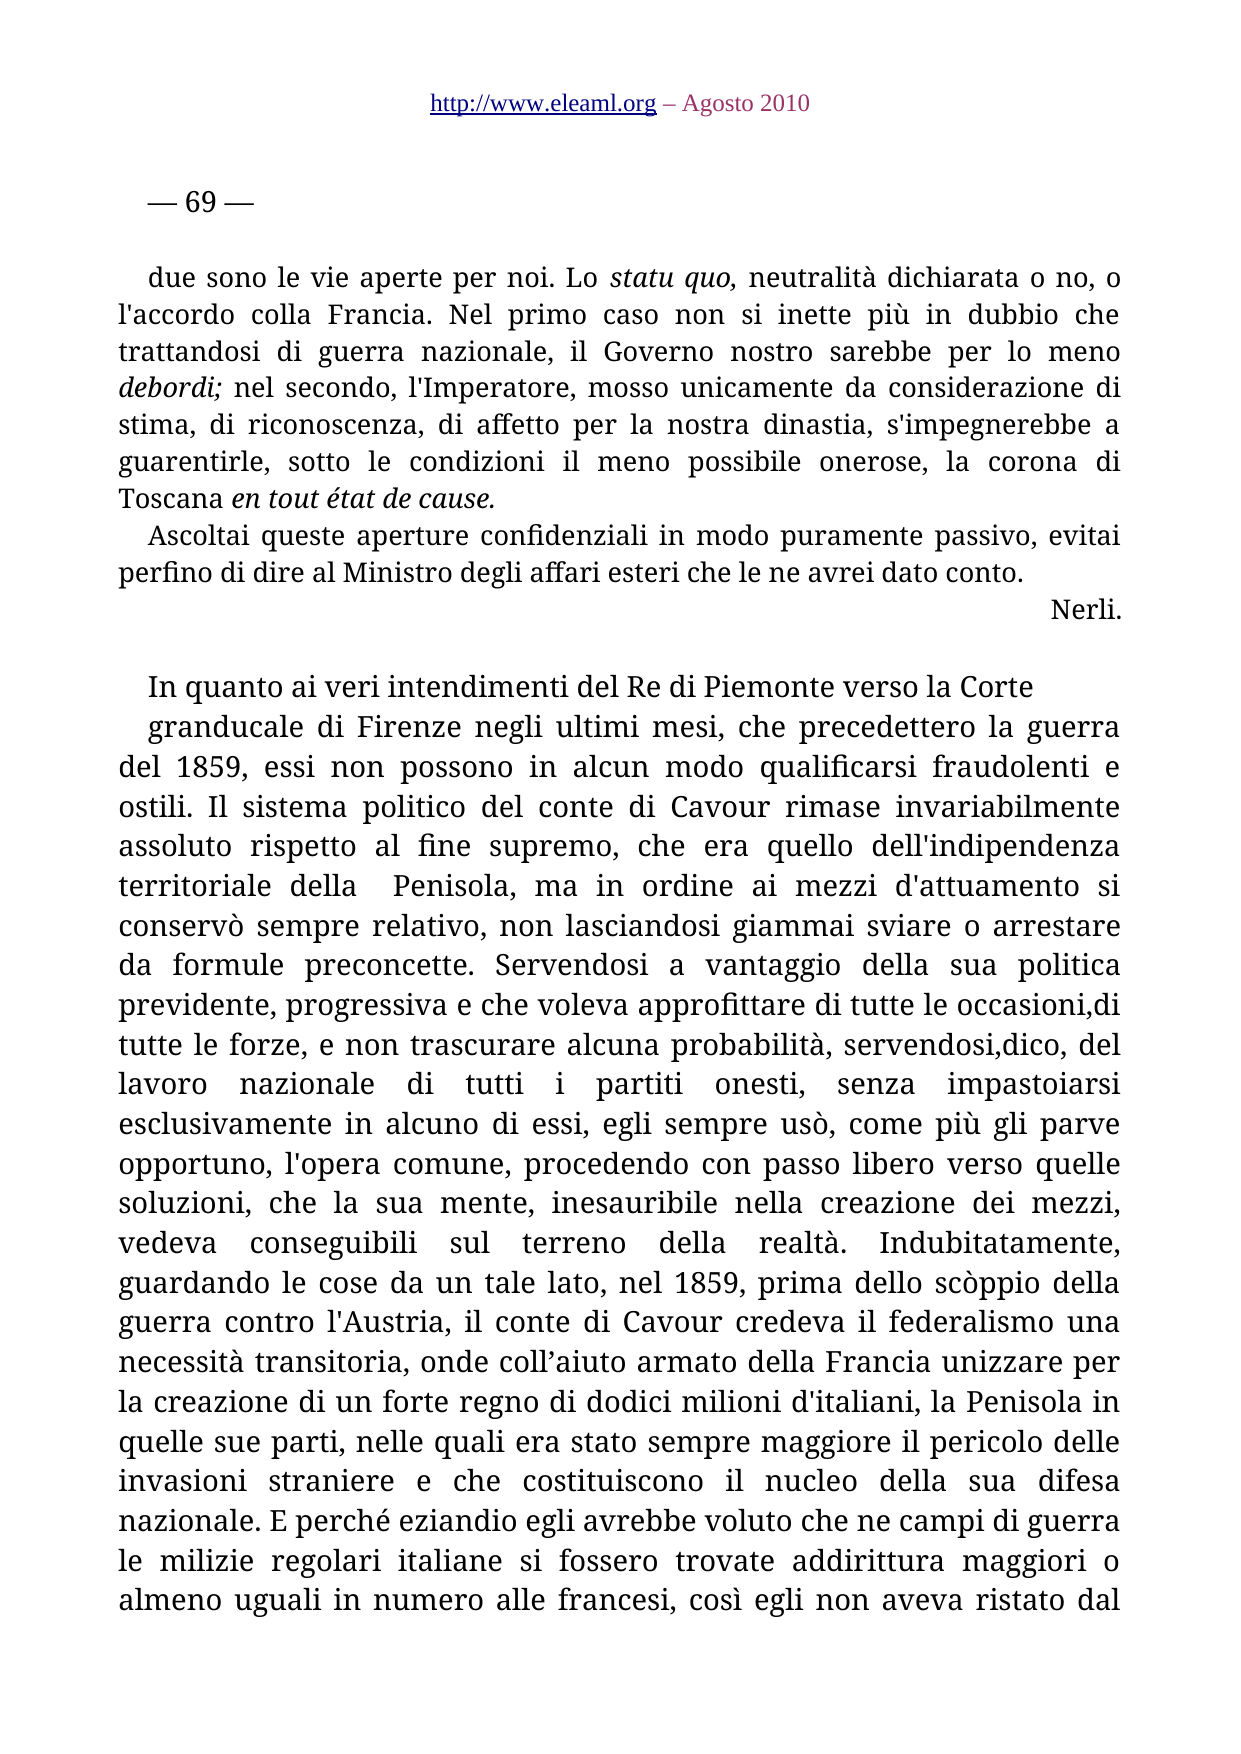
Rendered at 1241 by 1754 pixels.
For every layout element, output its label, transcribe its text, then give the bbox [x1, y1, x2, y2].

text — 69 — [118, 182, 1122, 221]
text Ascoltai queste aperture confidenziali in modo puramente passivo, evitai perfino di dire al Ministro degli affari esteri che le ne avrei dato conto. [118, 516, 1122, 590]
text granducale di Firenze negli ultimi mesi, che precedettero la guerra del 1859, essi non possono in alcun modo qualificarsi fraudolenti e ostili. Il sistema politico del conte di Cavour rimase invariabilmente assoluto rispetto al fine supremo, che era quello dell'indipendenza territoriale della Penisola, ma in ordine ai mezzi d'attuamento si conservò sempre relativo, non lasciandosi giammai sviare o arrestare da formule preconcette. Servendosi a vantaggio della sua politica previdente, progressiva e che voleva approfittare di tutte le occasioni,di tutte le forze, e non trascurare alcuna probabilità, servendosi,dico, del lavoro nazionale di tutti i partiti onesti, senza impastoiarsi esclusivamente in alcuno di essi, egli sempre usò, come più gli parve opportuno, l'opera comune, procedendo con passo libero verso quelle soluzioni, che la sua mente, inesauribile nella creazione dei mezzi, vedeva conseguibili sul terreno della realtà. Indubitatamente, guardando le cose da un tale lato, nel 1859, prima dello scòppio della guerra contro l'Austria, il conte di Cavour credeva il federalismo una necessità transitoria, onde coll’aiuto armato della Francia unizzare per la creazione di un forte regno di dodici milioni d'italiani, la Penisola in quelle sue parti, nelle quali era stato sempre maggiore il pericolo delle invasioni straniere e che costituiscono il nucleo della sua difesa nazionale. E perché eziandio egli avrebbe voluto che ne campi di guerra le milizie regolari italiane si fossero trovate addirittura maggiori o almeno uguali in numero alle francesi, così egli non aveva ristato dal [118, 706, 1122, 1619]
text In quanto ai veri intendimenti del Re di Piemonte verso la Corte [118, 667, 1122, 706]
text due sono le vie aperte per noi. Lo statu quo, neutralità dichiarata o no, o l'accordo colla Francia. Nel primo caso non si inette più in dubbio che trattandosi di guerra nazionale, il Governo nostro sarebbe per lo meno debordi; nel secondo, l'Imperatore, mosso unicamente da considerazione di stima, di riconoscenza, di affetto per la nostra dinastia, s'impegnerebbe a guarentirle, sotto le condizioni il meno possibile onerose, la corona di Toscana en tout état de cause. [118, 258, 1122, 516]
text Nerli. [118, 590, 1122, 627]
